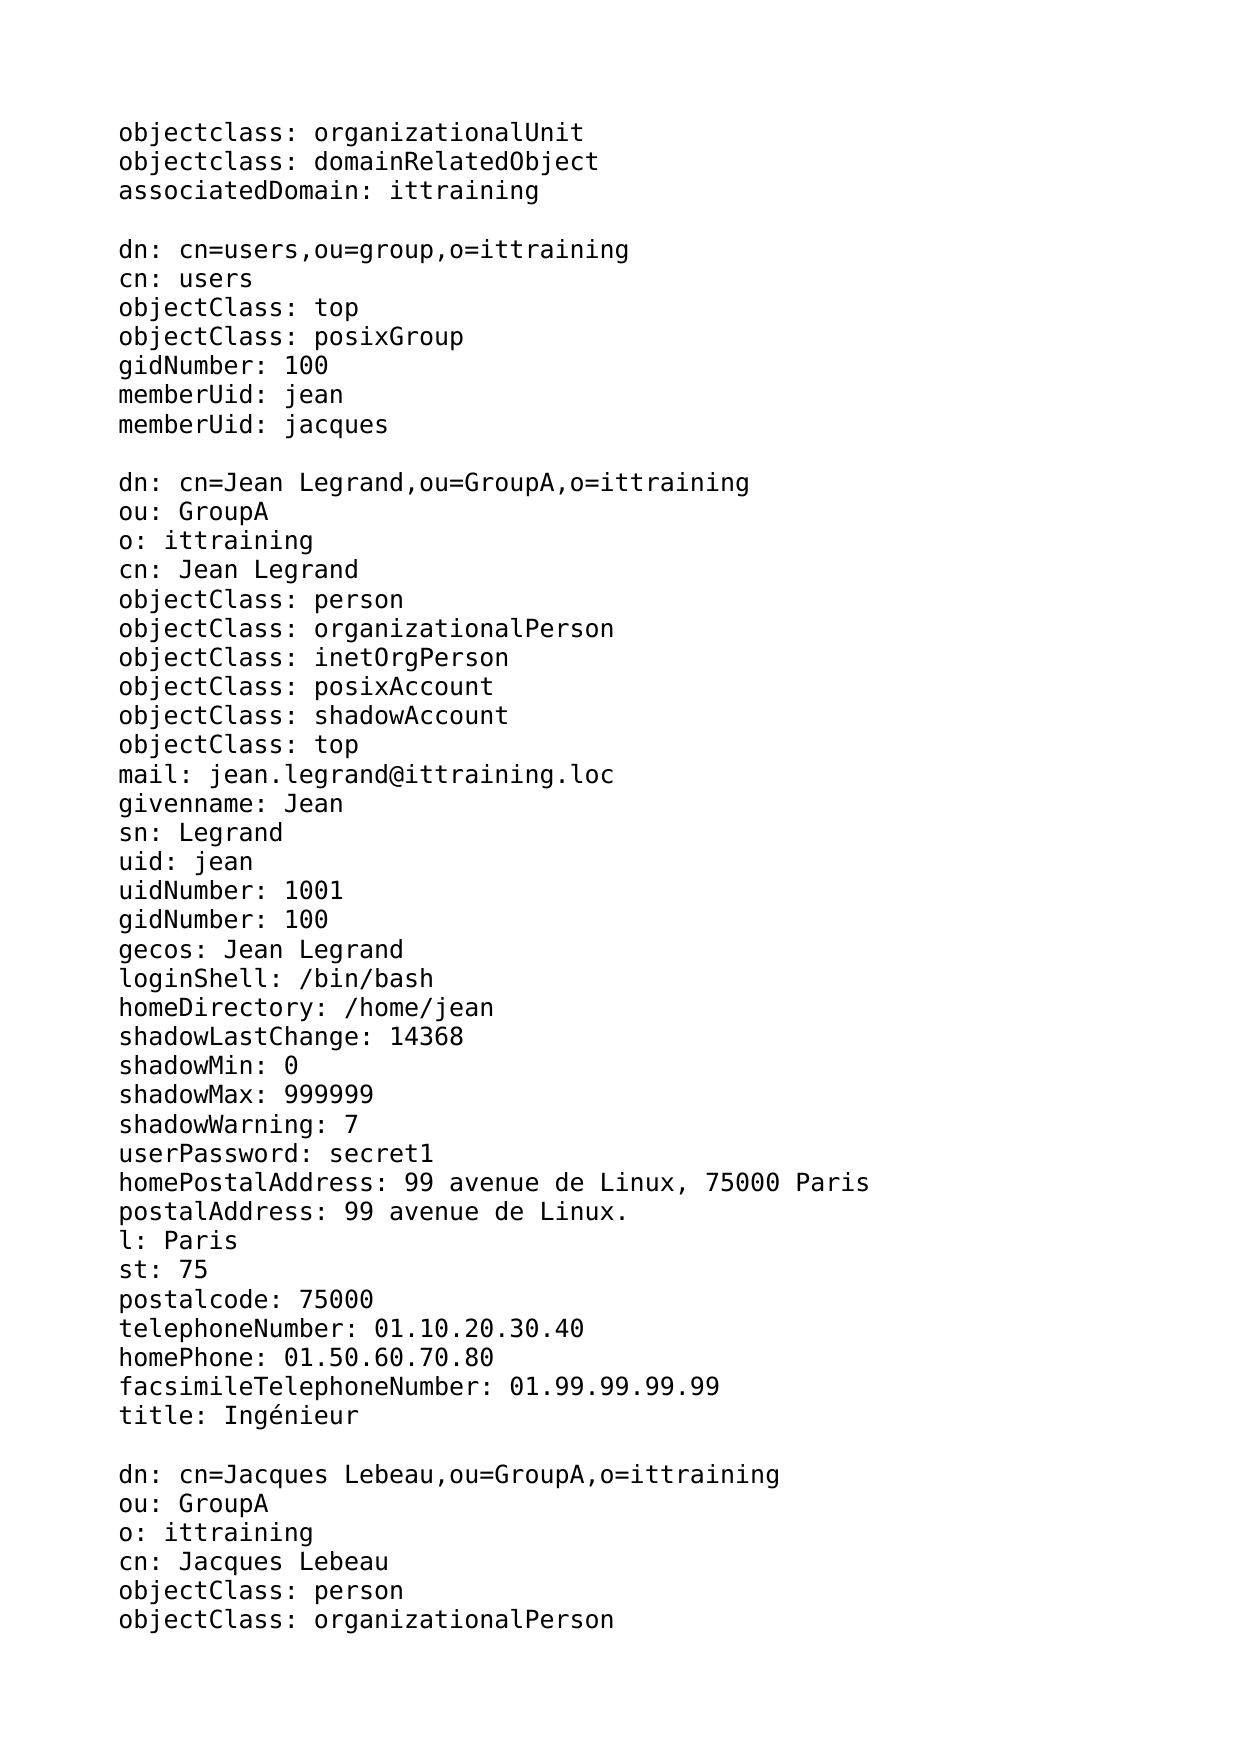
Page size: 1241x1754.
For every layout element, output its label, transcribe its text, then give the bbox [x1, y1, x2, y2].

text objectclass: organizationalUnit objectclass: domainRelatedObject associatedDomain: ittraining dn: cn=users,ou=group,o=ittraining cn: users objectClass: top objectClass: posixGroup gidNumber: 100 memberUid: jean memberUid: jacques dn: cn=Jean Legrand,ou=GroupA,o=ittraining ou: GroupA o: ittraining cn: Jean Legrand objectClass: person objectClass: organizationalPerson objectClass: inetOrgPerson objectClass: posixAccount objectClass: shadowAccount objectClass: top mail: jean.legrand@ittraining.loc givenname: Jean sn: Legrand uid: jean uidNumber: 1001 gidNumber: 100 gecos: Jean Legrand loginShell: /bin/bash homeDirectory: /home/jean shadowLastChange: 14368 shadowMin: 0 shadowMax: 999999 shadowWarning: 7 userPassword: secret1 homePostalAddress: 99 avenue de Linux, 75000 Paris postalAddress: 99 avenue de Linux. l: Paris st: 75 postalcode: 75000 telephoneNumber: 01.10.20.30.40 homePhone: 01.50.60.70.80 facsimileTelephoneNumber: 01.99.99.99.99 title: Ingénieur dn: cn=Jacques Lebeau,ou=GroupA,o=ittraining ou: GroupA o: ittraining cn: Jacques Lebeau objectClass: person objectClass: organizationalPerson [118, 118, 1122, 1635]
